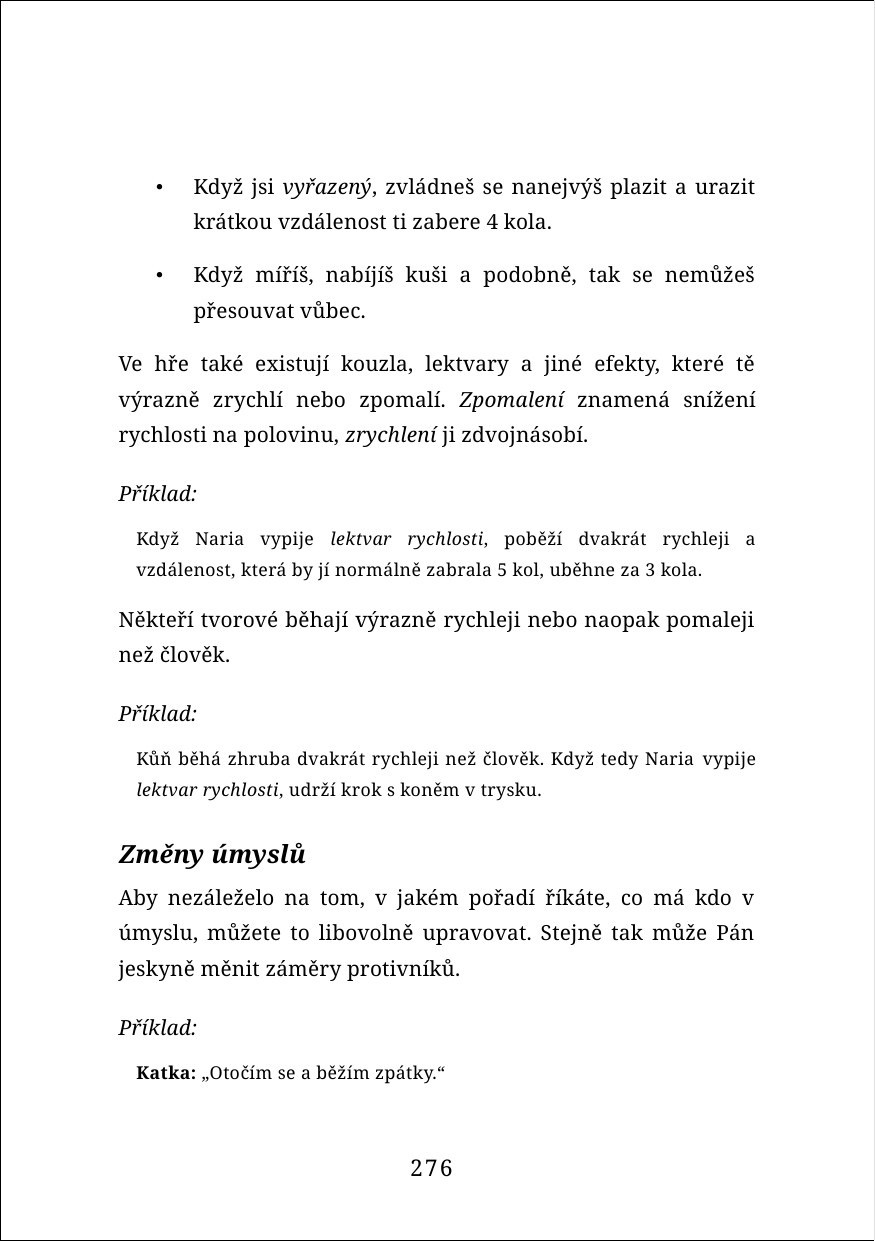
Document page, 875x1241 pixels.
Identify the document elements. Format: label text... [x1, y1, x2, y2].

text Příklad: [118, 479, 756, 508]
text Příklad: [118, 699, 756, 728]
text Ve hře také existují kouzla, lektvary a jiné efekty, které tě výrazně zrychlí nebo zpomalí. Zpomalení znamená snížení rychlosti na polovinu, zrychlení ji zdvojnásobí. [118, 349, 756, 449]
text Když Naria vypije lektvar rychlosti, poběží dvakrát rychleji a vzdálenost, která by jí normálně zabrala 5 kol, uběhne za 3 kola. [136, 527, 756, 581]
list Když míříš, nabíjíš kuši a podobně, tak se nemůžeš přesouvat vůbec. [156, 261, 756, 324]
text Někteří tvorové běhají výrazně rychleji nebo naopak pomaleji než člověk. [118, 605, 756, 669]
text Aby nezáleželo na tom, v jakém pořadí říkáte, co má kdo v úmyslu, můžete to libovolně upravovat. Stejně tak může Pán jeskyně měnit záměry protivníků. [118, 883, 756, 982]
text Katka: „Otočím se a běžím zpátky.“ [136, 1060, 756, 1084]
list Když jsi vyřazený, zvládneš se nanejvýš plazit a urazit krátkou vzdálenost ti zabere 4 kola. [156, 172, 756, 236]
text Kůň běhá zhruba dvakrát rychleji než člověk. Když tedy Naria vypije lektvar rychlosti, udrží krok s koněm v trysku. [136, 747, 756, 801]
subtitle Změny úmyslů [118, 837, 756, 871]
text Příklad: [118, 1013, 756, 1041]
